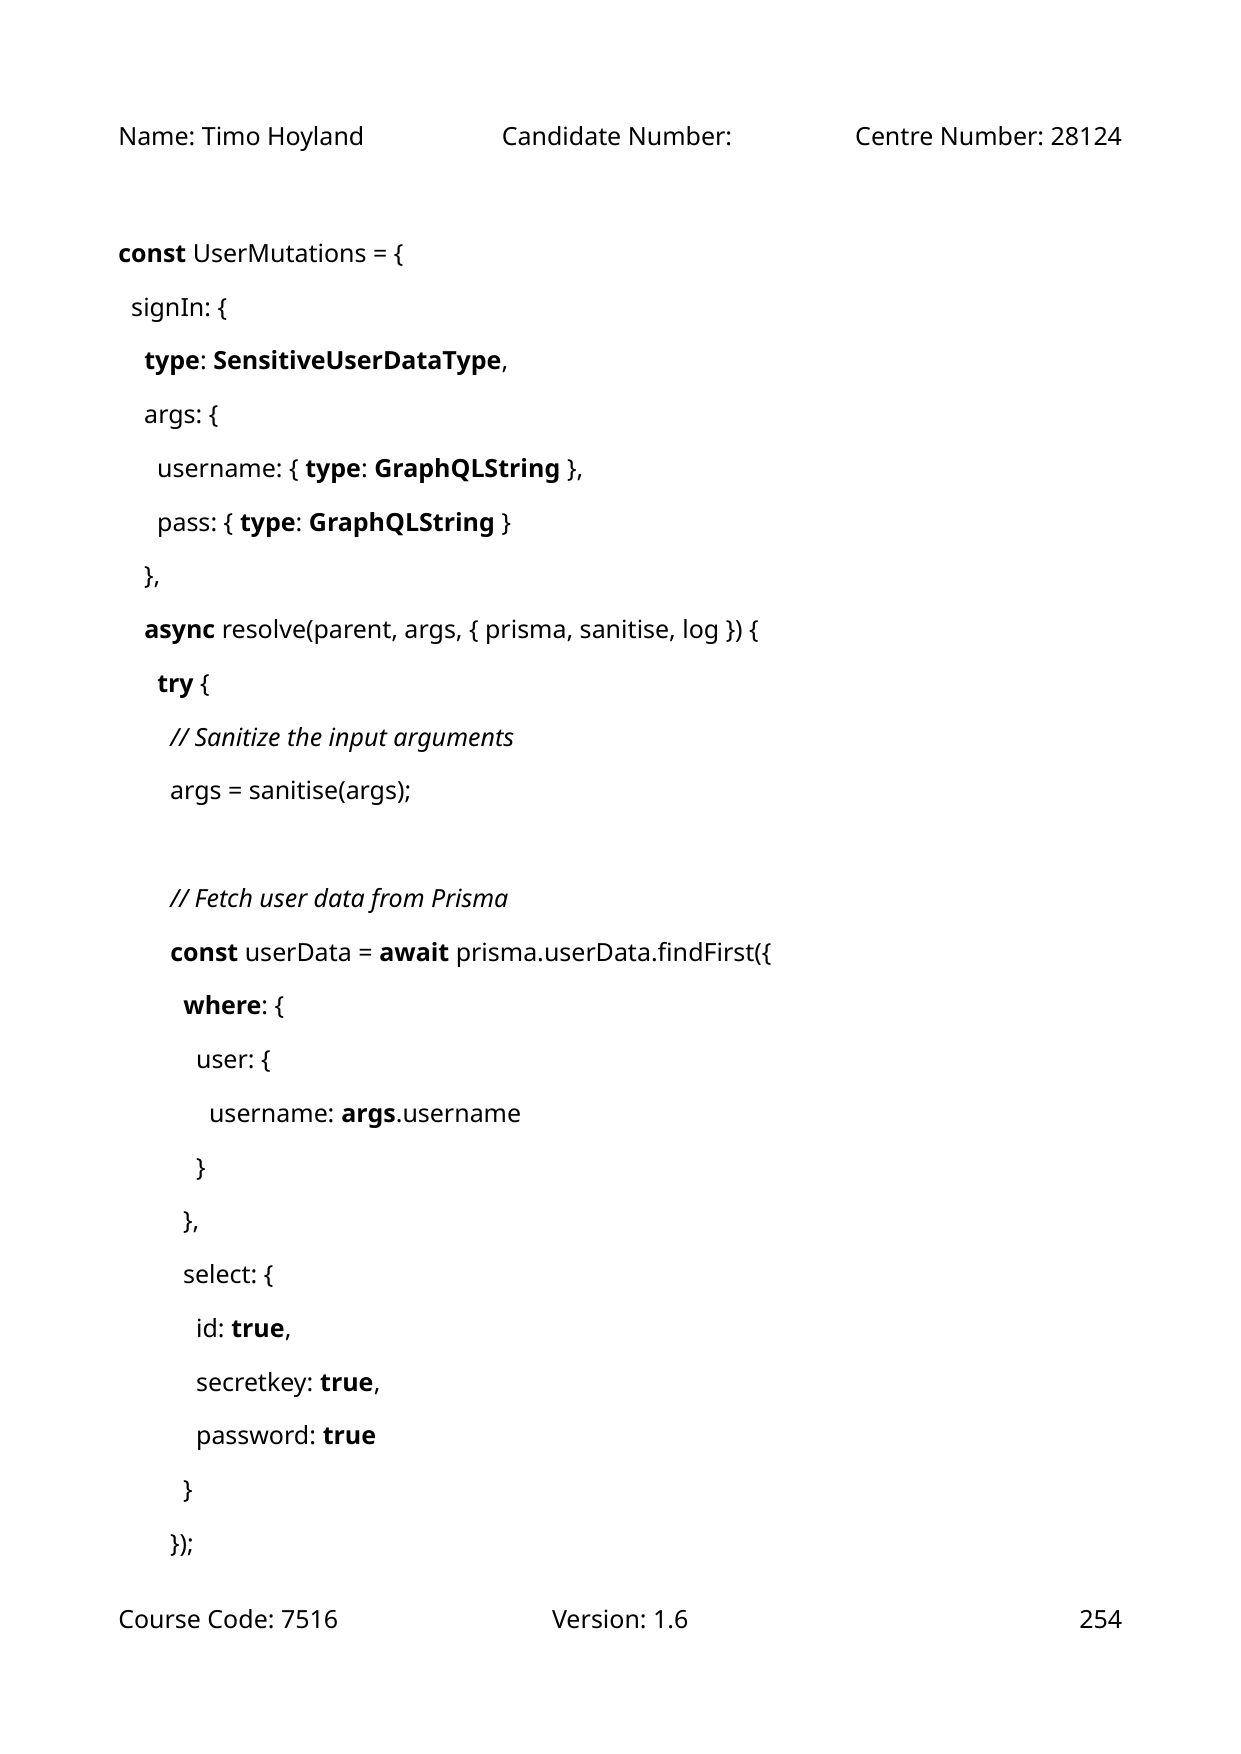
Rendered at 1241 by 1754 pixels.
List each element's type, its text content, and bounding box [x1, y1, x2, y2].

text }, [118, 1203, 1122, 1237]
text select: { [118, 1257, 1122, 1291]
text username: { type: GraphQLString }, [118, 450, 1122, 484]
text // Fetch user data from Prisma [118, 880, 1122, 914]
text password: true [118, 1418, 1122, 1452]
text async resolve(parent, args, { prisma, sanitise, log }) { [118, 612, 1122, 646]
text }, [118, 558, 1122, 592]
text try { [118, 665, 1122, 699]
text where: { [118, 988, 1122, 1022]
text } [118, 1149, 1122, 1183]
text // Sanitize the input arguments [118, 719, 1122, 753]
text const userData = await prisma.userData.findFirst({ [118, 934, 1122, 968]
text } [118, 1472, 1122, 1506]
text type: SensitiveUserDataType, [118, 343, 1122, 377]
text signIn: { [118, 289, 1122, 323]
text const UserMutations = { [118, 235, 1122, 269]
text pass: { type: GraphQLString } [118, 504, 1122, 538]
text args: { [118, 397, 1122, 431]
text }); [118, 1525, 1122, 1559]
text user: { [118, 1042, 1122, 1076]
text username: args.username [118, 1095, 1122, 1129]
text secretkey: true, [118, 1364, 1122, 1398]
text id: true, [118, 1310, 1122, 1344]
text args = sanitise(args); [118, 773, 1122, 807]
